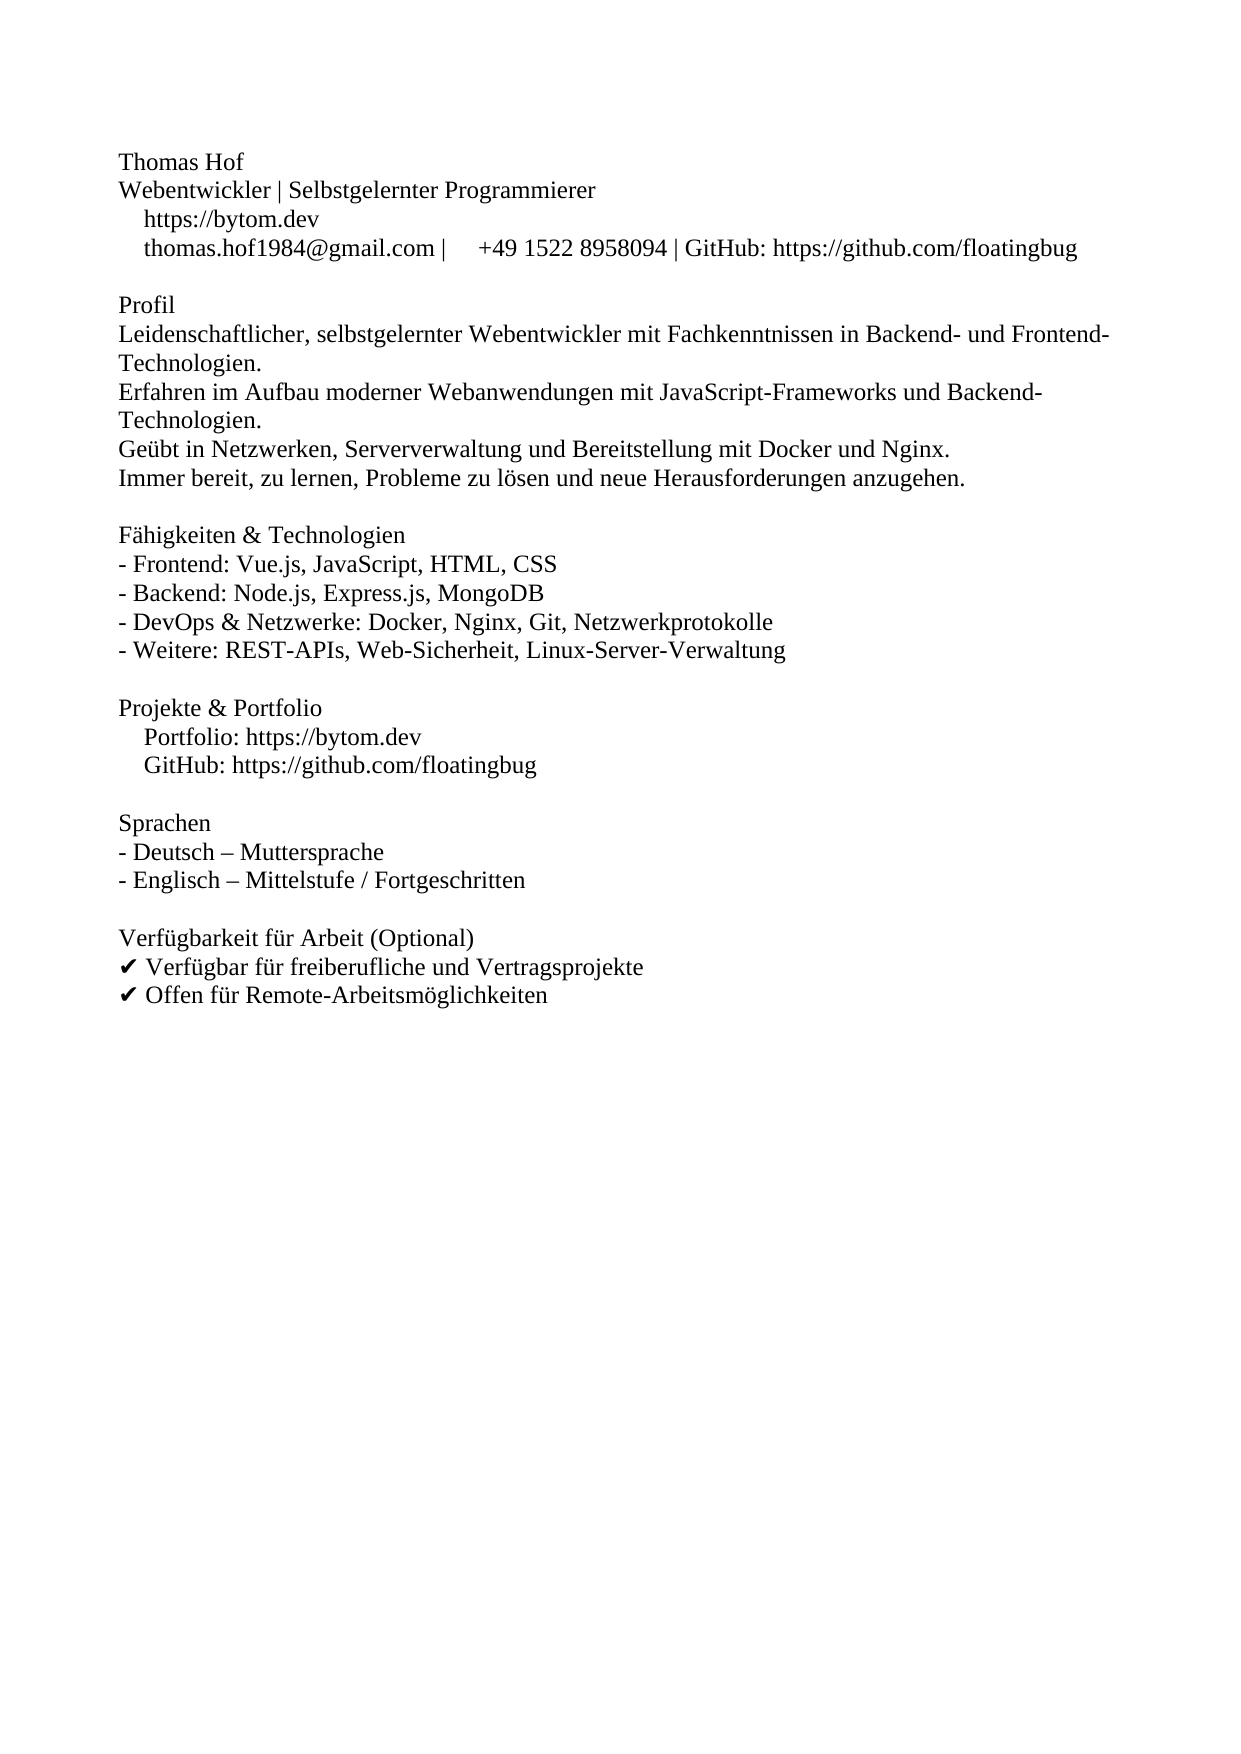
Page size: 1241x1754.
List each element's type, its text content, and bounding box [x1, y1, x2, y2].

text Fähigkeiten & Technologien [118, 521, 1122, 549]
text 🐙 GitHub: https://github.com/floatingbug [118, 751, 1122, 779]
text Projekte & Portfolio [118, 693, 1122, 722]
text Profil [118, 291, 1122, 319]
text - DevOps & Netzwerke: Docker, Nginx, Git, Netzwerkprotokolle [118, 607, 1122, 636]
text Thomas Hof [118, 147, 1122, 176]
text - Frontend: Vue.js, JavaScript, HTML, CSS [118, 549, 1122, 578]
text Erfahren im Aufbau moderner Webanwendungen mit JavaScript-Frameworks und Backend-Technologien. [118, 377, 1122, 434]
text 🌐 Portfolio: https://bytom.dev [118, 722, 1122, 751]
text - Weitere: REST-APIs, Web-Sicherheit, Linux-Server-Verwaltung [118, 636, 1122, 664]
text ✔️ Offen für Remote-Arbeitsmöglichkeiten [118, 981, 1122, 1009]
text Verfügbarkeit für Arbeit (Optional) [118, 923, 1122, 952]
text Immer bereit, zu lernen, Probleme zu lösen und neue Herausforderungen anzugehen. [118, 463, 1122, 492]
text ✔️ Verfügbar für freiberufliche und Vertragsprojekte [118, 952, 1122, 981]
text Geübt in Netzwerken, Serververwaltung und Bereitstellung mit Docker und Nginx. [118, 434, 1122, 463]
text - Englisch – Mittelstufe / Fortgeschritten [118, 866, 1122, 894]
text 📍 https://bytom.dev [118, 204, 1122, 233]
text Webentwickler | Selbstgelernter Programmierer [118, 176, 1122, 204]
text Sprachen [118, 808, 1122, 837]
text - Deutsch – Muttersprache [118, 837, 1122, 866]
text - Backend: Node.js, Express.js, MongoDB [118, 578, 1122, 607]
text 📧 thomas.hof1984@gmail.com | 📞 +49 1522 8958094 | GitHub: https://github.com/floatingbug [118, 233, 1122, 262]
text Leidenschaftlicher, selbstgelernter Webentwickler mit Fachkenntnissen in Backend- und Frontend-Technologien. [118, 319, 1122, 377]
